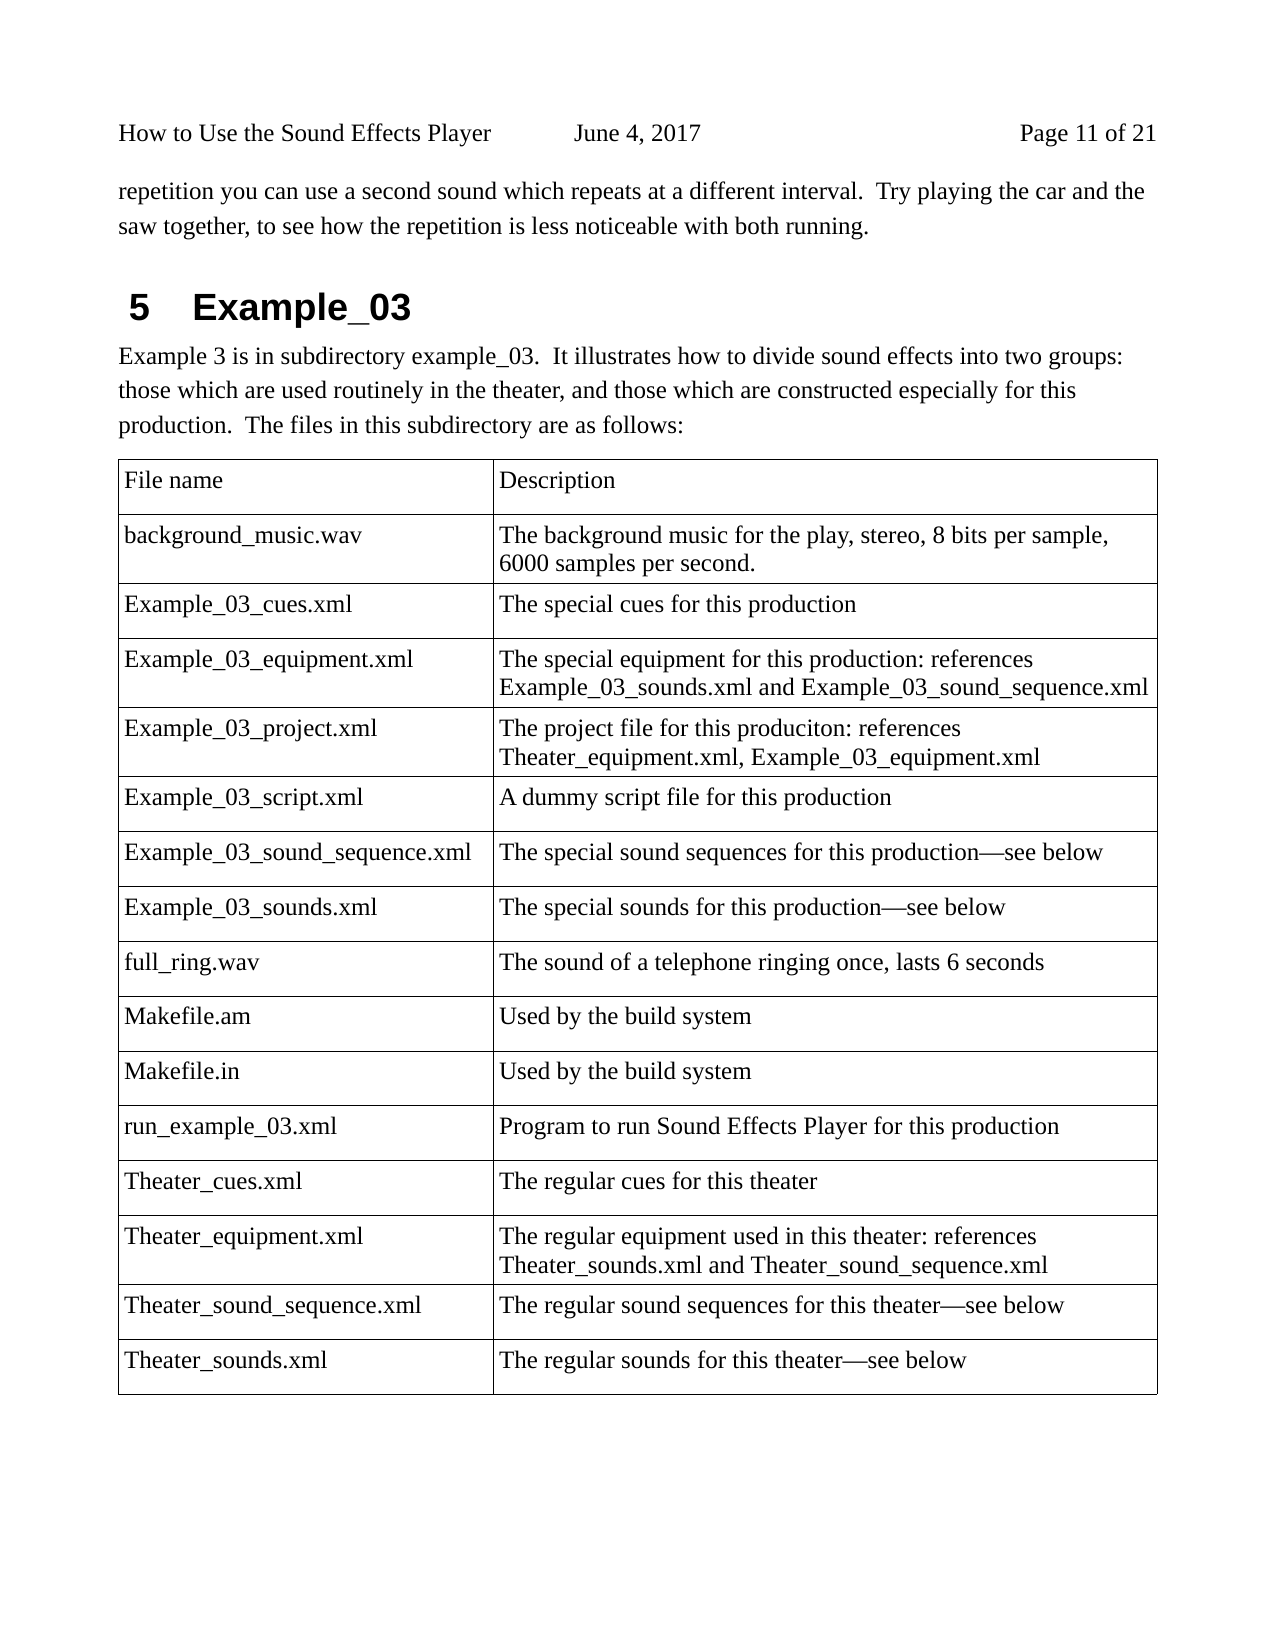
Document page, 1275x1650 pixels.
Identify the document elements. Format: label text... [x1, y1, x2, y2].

table_cell Theater_equipment.xml [119, 1216, 493, 1284]
table_cell background_music.wav [119, 515, 493, 583]
table_cell Program to run Sound Effects Player for this production [494, 1106, 1157, 1160]
table_cell Example_03_script.xml [119, 777, 493, 831]
table_cell Theater_sound_sequence.xml [119, 1285, 493, 1339]
table_cell Used by the build system [494, 1052, 1157, 1105]
table_cell Example_03_project.xml [119, 708, 493, 776]
table_cell The regular sound sequences for this theater—see below [494, 1285, 1157, 1339]
subtitle Example_03 [118, 285, 1157, 328]
table_cell The special sounds for this production—see below [494, 887, 1157, 941]
table_cell The special cues for this production [494, 584, 1157, 638]
table_cell The special equipment for this production: references Example_03_sounds.xml and Example_03_sound_sequence.xml [494, 639, 1157, 707]
table_cell Example_03_cues.xml [119, 584, 493, 638]
table_cell full_ring.wav [119, 942, 493, 996]
table_cell The regular sounds for this theater—see below [494, 1340, 1157, 1394]
table_cell run_example_03.xml [119, 1106, 493, 1160]
table_cell The special sound sequences for this production—see below [494, 832, 1157, 886]
table_header Description [494, 460, 1157, 514]
table_cell Theater_cues.xml [119, 1161, 493, 1215]
table_cell Makefile.in [119, 1052, 493, 1105]
table_cell The background music for the play, stereo, 8 bits per sample, 6000 samples per second. [494, 515, 1157, 583]
table_cell The regular cues for this theater [494, 1161, 1157, 1215]
text repetition you can use a second sound which repeats at a different interval. Try playing the car and the saw together, to see how the repetition is less noticeable with both running. [118, 176, 1157, 239]
table_cell A dummy script file for this production [494, 777, 1157, 831]
table_cell The regular equipment used in this theater: references Theater_sounds.xml and Theater_sound_sequence.xml [494, 1216, 1157, 1284]
table_cell Makefile.am [119, 997, 493, 1051]
table_header File name [119, 460, 493, 514]
table_cell Used by the build system [494, 997, 1157, 1051]
table_cell Theater_sounds.xml [119, 1340, 493, 1394]
table_cell The sound of a telephone ringing once, lasts 6 seconds [494, 942, 1157, 996]
text Example 3 is in subdirectory example_03. It illustrates how to divide sound effects into two groups: those which are used routinely in the theater, and those which are constructed especially for this production. The files in this subdirectory are as follows: [118, 341, 1157, 439]
table_cell Example_03_sounds.xml [119, 887, 493, 941]
table_cell The project file for this produciton: references Theater_equipment.xml, Example_03_equipment.xml [494, 708, 1157, 776]
table_cell Example_03_equipment.xml [119, 639, 493, 707]
table_cell Example_03_sound_sequence.xml [119, 832, 493, 886]
